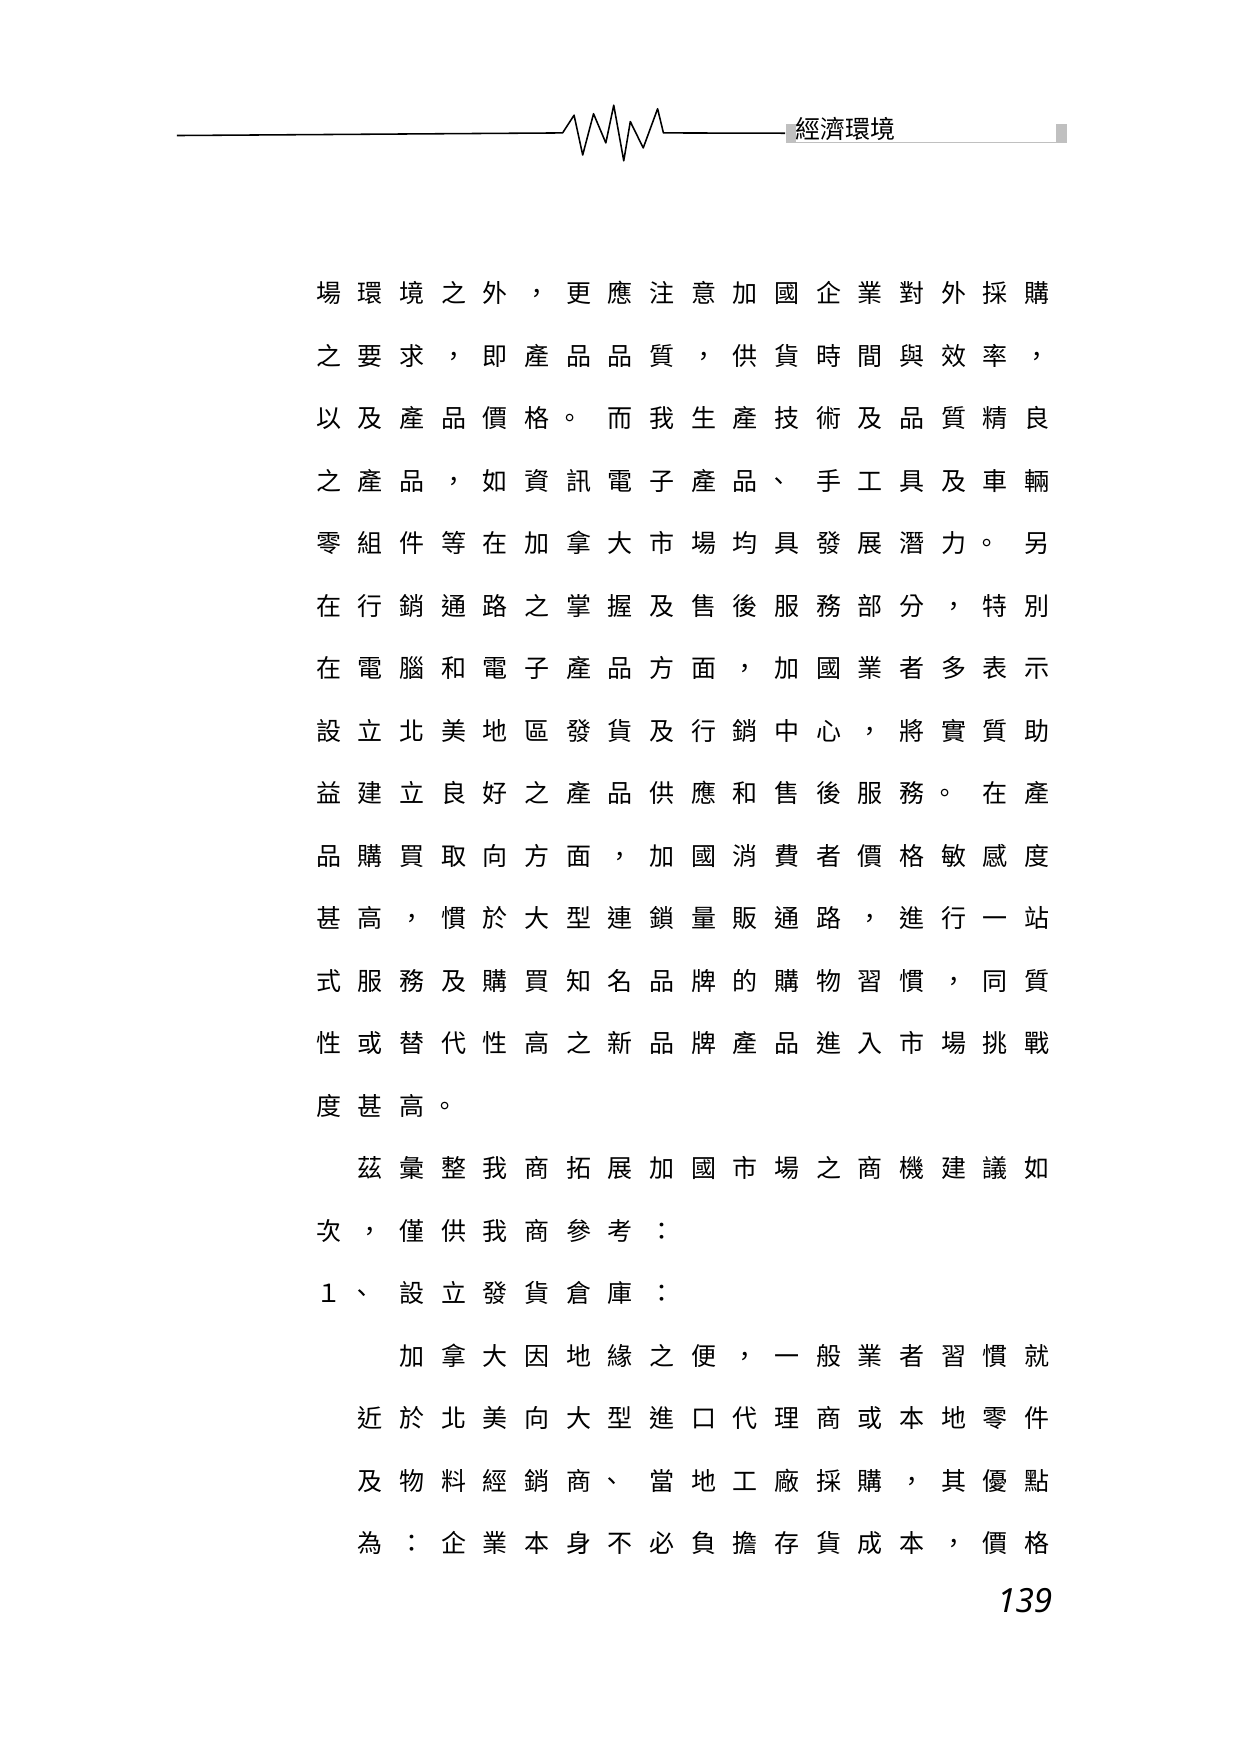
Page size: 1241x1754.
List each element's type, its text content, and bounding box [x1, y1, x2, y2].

text 場環境之外，更應注意加國企業對外採購之要求，即產品品質，供貨時間與效率，以及產品價格。而我生產技術及品質精良之產品，如資訊電子產品、手工具及車輛零組件等在加拿大市場均具發展潛力。另在行銷通路之掌握及售後服務部分，特別在電腦和電子產品方面，加國業者多表示設立北美地區發貨及行銷中心，將實質助益建立良好之產品供應和售後服務。在產品購買取向方面，加國消費者價格敏感度甚高，慣於大型連鎖量販通路，進行一站式服務及購買知名品牌的購物習慣，同質性或替代性高之新品牌產品進入市場挑戰度甚高。 [281, 250, 1058, 1125]
text １、設立發貨倉庫： [281, 1250, 1058, 1313]
text 茲彙整我商拓展加國市場之商機建議如次，僅供我商參考： [281, 1125, 1058, 1250]
text 加拿大因地緣之便，一般業者習慣就近於北美向大型進口代理商或本地零件及物料經銷商、當地工廠採購，其優點為：企業本身不必負擔存貨成本，價格 [330, 1313, 1058, 1563]
